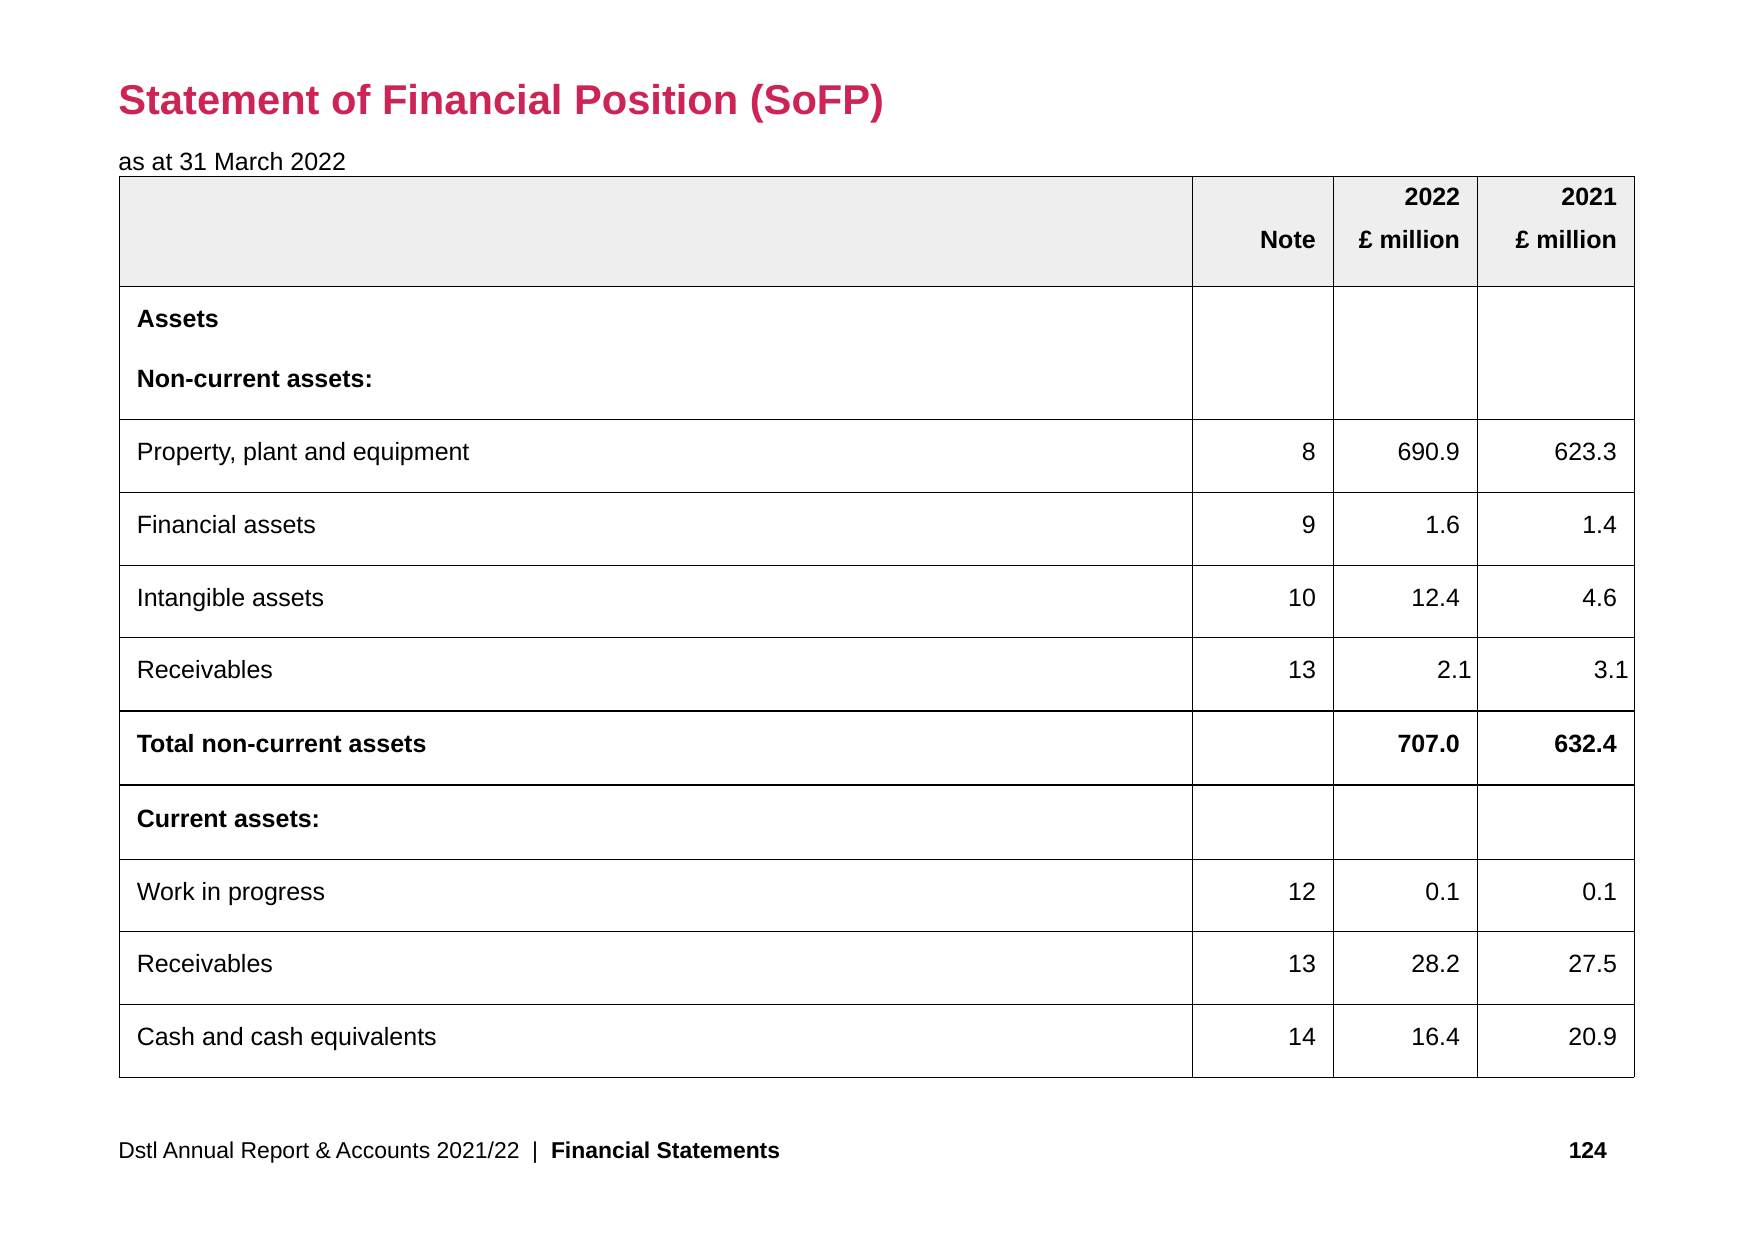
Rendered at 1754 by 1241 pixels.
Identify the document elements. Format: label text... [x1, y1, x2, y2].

table_cell 9 [1193, 493, 1333, 564]
table_cell 690.9 [1334, 420, 1477, 492]
table_cell 12 [1193, 860, 1333, 931]
table_cell Work in progress [120, 860, 1192, 931]
table_cell 0.1 [1334, 860, 1477, 931]
table_cell 28.2 [1334, 932, 1477, 1004]
table_cell 632.4 [1478, 712, 1634, 784]
table_cell [1334, 786, 1477, 858]
table_cell 10 [1193, 566, 1333, 637]
table_header [120, 177, 1192, 286]
table_cell 1.4 [1478, 493, 1634, 564]
table_cell Financial assets [120, 493, 1192, 564]
table_cell [1478, 287, 1634, 419]
table_cell 1.6 [1334, 493, 1477, 564]
table_cell 3.1 [1478, 638, 1634, 710]
table_cell Receivables [120, 638, 1192, 710]
table_cell Intangible assets [120, 566, 1192, 637]
table_cell 0.1 [1478, 860, 1634, 931]
table_cell 14 [1193, 1005, 1333, 1077]
table_cell [1193, 786, 1333, 858]
table_cell Receivables [120, 932, 1192, 1004]
table_cell 4.6 [1478, 566, 1634, 637]
table_header 2021 £ million [1478, 177, 1634, 286]
table_cell [1334, 287, 1477, 419]
subtitle Statement of Financial Position (SoFP) [118, 75, 1636, 123]
table_cell 20.9 [1478, 1005, 1634, 1077]
text as at 31 March 2022 [118, 147, 1636, 176]
table_cell Current assets: [120, 786, 1192, 858]
table_cell [1193, 712, 1333, 784]
table_cell 13 [1193, 638, 1333, 710]
table_cell [1478, 786, 1634, 858]
table_cell 8 [1193, 420, 1333, 492]
table_cell [1193, 287, 1333, 419]
table_header 2022 £ million [1334, 177, 1477, 286]
table_cell Assets Non-current assets: [120, 287, 1192, 419]
table_cell Cash and cash equivalents [120, 1005, 1192, 1077]
table_header Note [1193, 177, 1333, 286]
table_cell 27.5 [1478, 932, 1634, 1004]
table_cell 16.4 [1334, 1005, 1477, 1077]
table_cell 623.3 [1478, 420, 1634, 492]
table_cell 12.4 [1334, 566, 1477, 637]
table_cell 13 [1193, 932, 1333, 1004]
table_cell Total non-current assets [120, 712, 1192, 784]
table_cell Property, plant and equipment [120, 420, 1192, 492]
table_cell 707.0 [1334, 712, 1477, 784]
table_cell 2.1 [1334, 638, 1477, 710]
